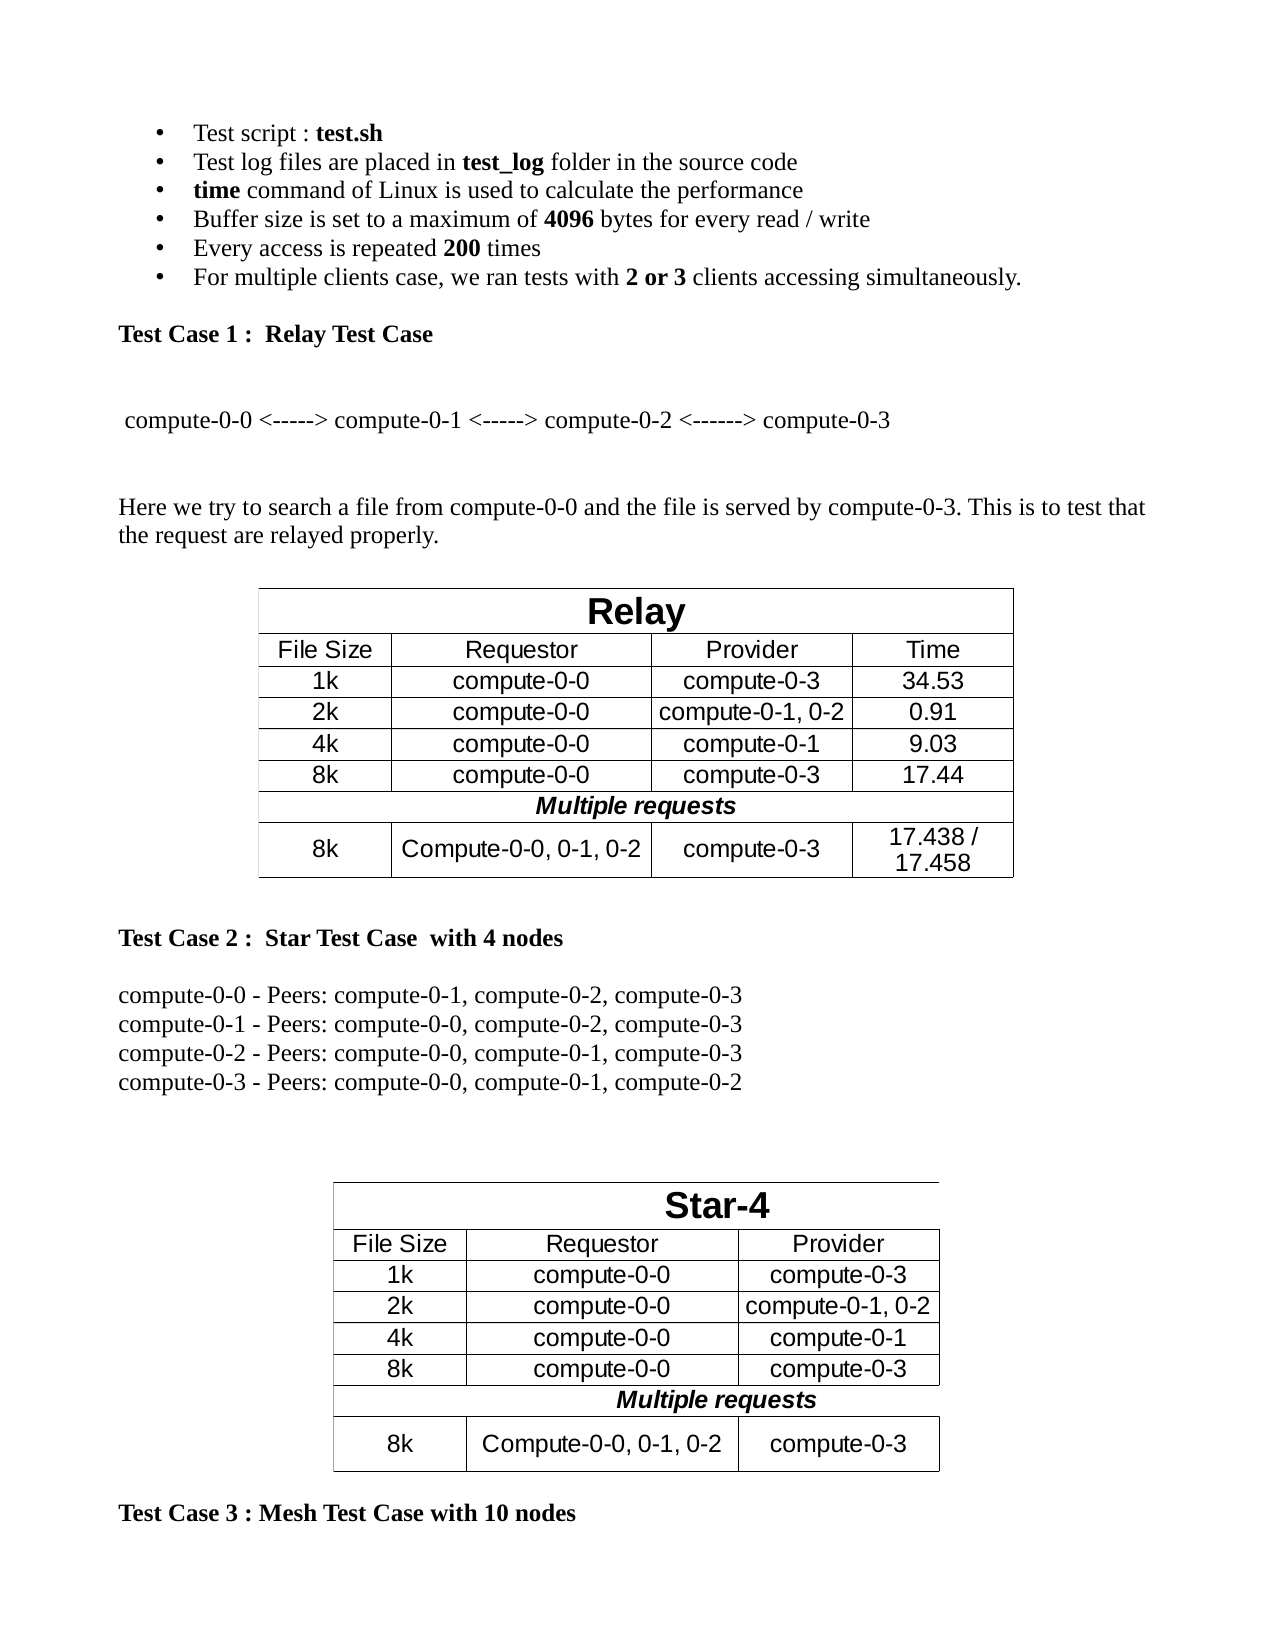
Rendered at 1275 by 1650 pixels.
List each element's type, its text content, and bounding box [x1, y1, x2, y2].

list For multiple clients case, we ran tests with 2 or 3 clients accessing simultaneously. [156, 262, 1157, 291]
text compute-0-3 - Peers: compute-0-0, compute-0-1, compute-0-2 [118, 1067, 1157, 1096]
text compute-0-0 <-----> compute-0-1 <-----> compute-0-2 <------> compute-0-3 [118, 406, 1157, 434]
list Test script : test.sh [156, 118, 1157, 147]
text Test Case 2 : Star Test Case with 4 nodes [118, 923, 1157, 952]
text Test Case 3 : Mesh Test Case with 10 nodes [118, 1498, 1157, 1527]
list time command of Linux is used to calculate the performance [156, 176, 1157, 204]
text compute-0-2 - Peers: compute-0-0, compute-0-1, compute-0-3 [118, 1038, 1157, 1067]
list Buffer size is set to a maximum of 4096 bytes for every read / write [156, 204, 1157, 233]
text Test Case 1 : Relay Test Case [118, 319, 1157, 348]
text Here we try to search a file from compute-0-0 and the file is served by compute-0-3. This is to test that the request are relayed properly. [118, 492, 1157, 549]
list Every access is repeated 200 times [156, 233, 1157, 262]
text compute-0-0 - Peers: compute-0-1, compute-0-2, compute-0-3 [118, 981, 1157, 1009]
text compute-0-1 - Peers: compute-0-0, compute-0-2, compute-0-3 [118, 1009, 1157, 1038]
list Test log files are placed in test_log folder in the source code [156, 147, 1157, 176]
